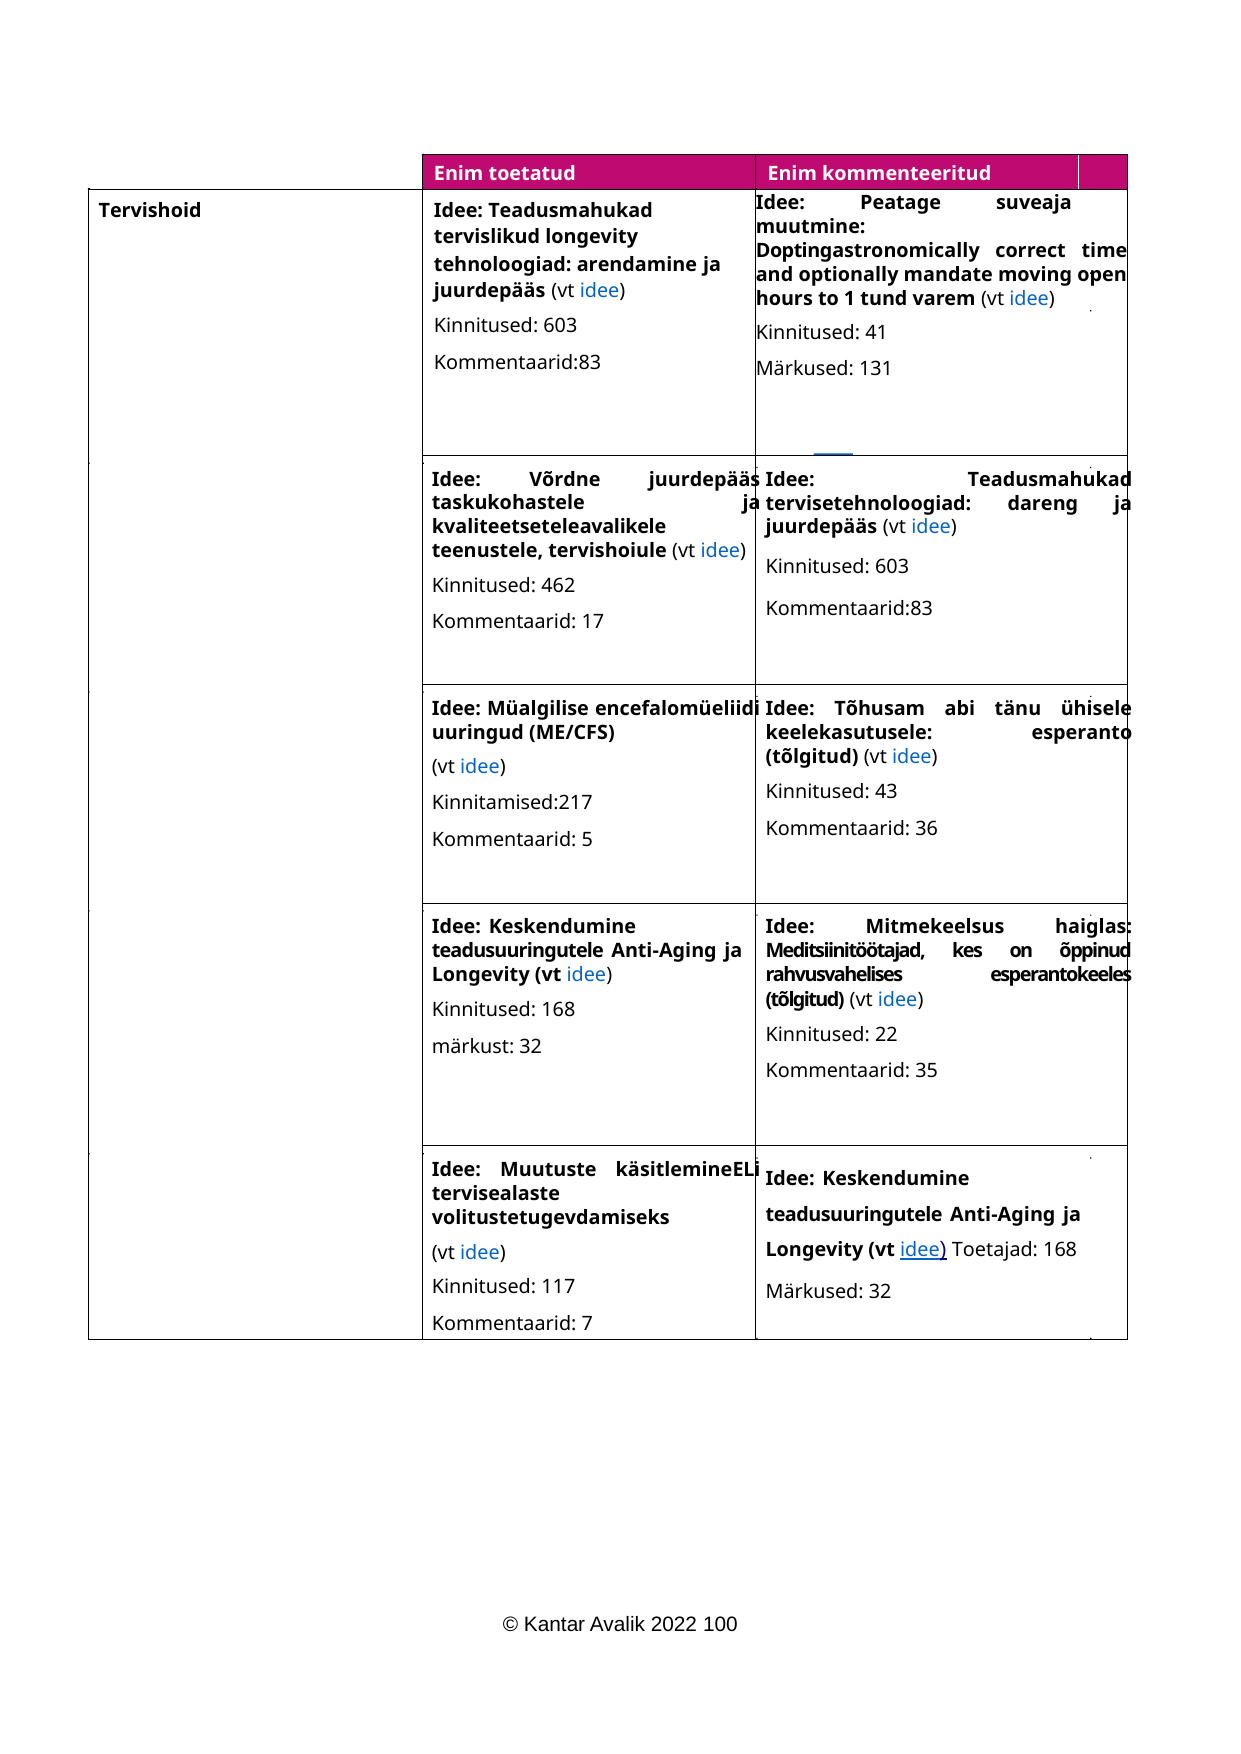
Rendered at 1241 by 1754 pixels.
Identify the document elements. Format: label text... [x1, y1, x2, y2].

table_cell Idee: Muutuste käsitlemineELi tervisealaste volitustetugevdamiseks (vt idee) Kinnitused: 117 Kommentaarid: 7 [423, 1146, 755, 1339]
table_header [745, 155, 755, 189]
table_cell Idee: Teadusmahukad tervisetehnoloogiad: dareng ja juurdepääs (vt idee) Kinnitused: 603 Kommentaarid:83 [756, 456, 1127, 684]
table_cell Tervishoid [89, 190, 422, 1339]
table_header [423, 155, 434, 189]
table_header [756, 155, 767, 189]
table_cell Idee: Keskendumine teadusuuringutele Anti-Aging ja Longevity (vt idee) Toetajad: 168 Märkused: 32 [756, 1146, 1127, 1339]
table_cell Idee: Mitmekeelsus haiglas: Meditsiinitöötajad, kes on õppinud rahvusvahelises esperantokeeles (tõlgitud) (vt idee) Kinnitused: 22 Kommentaarid: 35 [756, 904, 1127, 1145]
table_cell Idee: Müalgilise encefalomüeliidi uuringud (ME/CFS) (vt idee) Kinnitamised:217 Kommentaarid: 5 [423, 685, 755, 903]
table_cell Idee: Tõhusam abi tänu ühisele keelekasutusele: esperanto (tõlgitud) (vt idee) Kinnitused: 43 Kommentaarid: 36 [756, 685, 1127, 903]
table_cell Idee: Keskendumine teadusuuringutele Anti-Aging ja Longevity (vt idee) Kinnitused: 168 märkust: 32 [423, 904, 755, 1145]
table_cell Idee: Peatage suveaja muutmine: Doptingastronomically correct time and optionally mandate moving open hours to 1 tund varem (vt idee) Kinnitused: 41 Märkused: 131 [756, 190, 1127, 455]
table_header Enim kommenteeritud [767, 155, 1078, 189]
table_header Enim toetatud [434, 155, 745, 189]
table_header [1079, 155, 1127, 189]
table_cell Idee: Teadusmahukad tervislikud longevity tehnoloogiad: arendamine ja juurdepääs (vt idee) Kinnitused: 603 Kommentaarid:83 [423, 190, 755, 455]
table_cell Idee: Võrdne juurdepääs taskukohastele ja kvaliteetseteleavalikele teenustele, tervishoiule (vt idee) Kinnitused: 462 Kommentaarid: 17 [423, 456, 755, 684]
table_header [89, 154, 422, 189]
